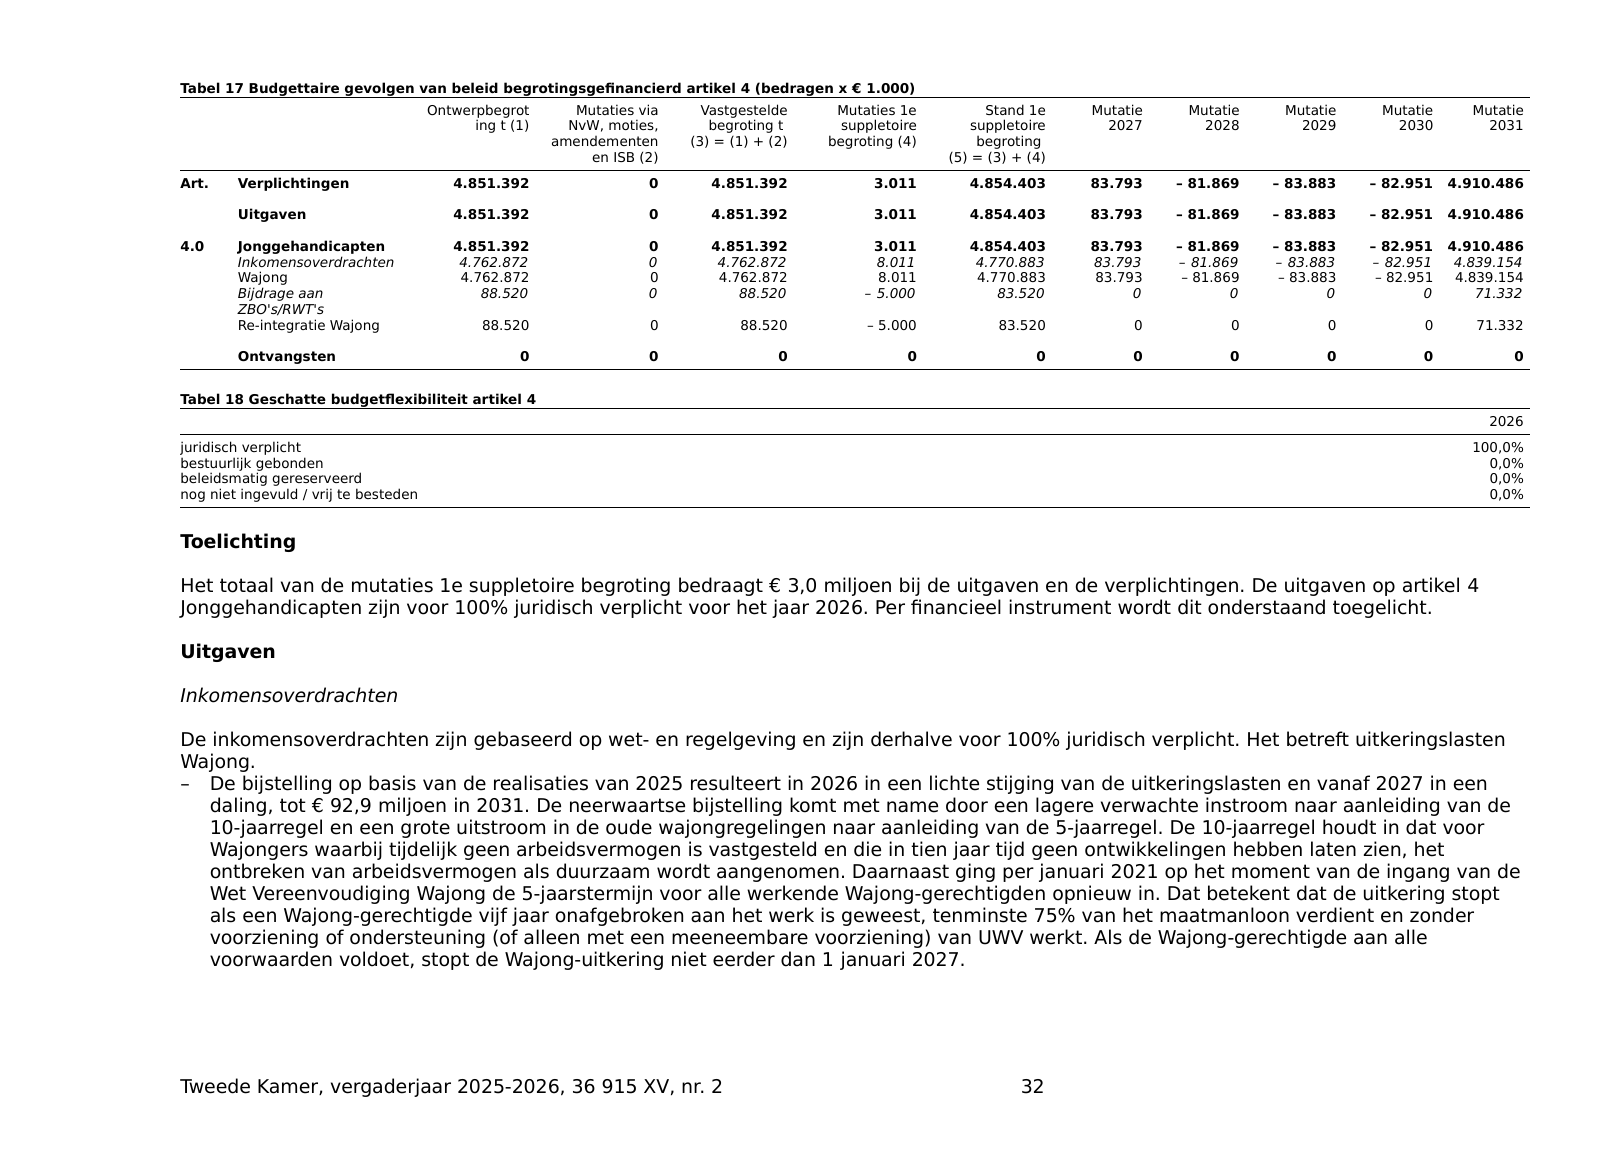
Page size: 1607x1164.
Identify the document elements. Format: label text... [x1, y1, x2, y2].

table_cell [1052, 191, 1148, 207]
table_cell 4.851.392 [664, 207, 793, 223]
text – De bijstelling op basis van de realisaties van 2025 resulteert in 2026 in een lichte stijging van de uitkeringslasten en vanaf 2027 in een daling, tot € 92,9 miljoen in 2031. De neerwaartse bijstelling komt met name door een lagere verwachte instroom naar aanleiding van de 10-jaarregel en een grote uitstroom in de oude wajongregelingen naar aanleiding van de 5-jaarregel. De 10-jaarregel houdt in dat voor Wajongers waarbij tijdelijk geen arbeidsvermogen is vastgesteld en die in tien jaar tijd geen ontwikkelingen hebben laten zien, het ontbreken van arbeidsvermogen als duurzaam wordt aangenomen. Daarnaast ging per januari 2021 op het moment van de ingang van de Wet Vereenvoudiging Wajong de 5-jaarstermijn voor alle werkende Wajong-gerechtigden opnieuw in. Dat betekent dat de uitkering stopt als een Wajong-gerechtigde vijf jaar onafgebroken aan het werk is geweest, tenminste 75% van het maatmanloon verdient en zonder voorziening of ondersteuning (of alleen met een meeneembare voorziening) van UWV werkt. Als de Wajong-gerechtigde aan alle voorwaarden voldoet, stopt de Wajong-uitkering niet eerder dan 1 januari 2027. [180, 773, 1529, 971]
table_cell 3.011 [793, 171, 922, 191]
table_cell 4.851.392 [419, 207, 535, 223]
table_cell [1245, 223, 1342, 239]
table_cell [180, 254, 232, 270]
table_cell [535, 191, 664, 207]
table_cell 0 [1342, 317, 1439, 333]
table_cell 4.910.486 [1439, 207, 1529, 223]
table_cell [419, 223, 535, 239]
table_cell juridisch verplicht [180, 435, 1349, 455]
table_cell – 83.883 [1245, 239, 1342, 254]
table_cell [793, 333, 922, 349]
table_cell [180, 191, 232, 207]
table_cell – 83.883 [1245, 254, 1342, 270]
table_cell 4.910.486 [1439, 239, 1529, 254]
table_cell 83.793 [1052, 254, 1148, 270]
subtitle Toelichting [180, 531, 1529, 552]
table_cell [1342, 333, 1439, 349]
table_cell – 81.869 [1149, 239, 1245, 254]
table_cell [1052, 333, 1148, 349]
table_cell 4.851.392 [419, 171, 535, 191]
table_cell 4.762.872 [419, 254, 535, 270]
table_cell – 5.000 [793, 286, 922, 317]
table_cell [664, 191, 793, 207]
table_cell – 83.883 [1245, 207, 1342, 223]
table_cell 0 [535, 254, 664, 270]
table_cell 3.011 [793, 239, 922, 254]
table_cell Bijdrage aan ZBO's/RWT's [232, 286, 419, 317]
table_cell 0 [1245, 317, 1342, 333]
table_cell 3.011 [793, 207, 922, 223]
table_cell [419, 333, 535, 349]
table_cell [232, 223, 419, 239]
table_cell [793, 223, 922, 239]
table_cell [923, 191, 1052, 207]
table_cell [1149, 191, 1245, 207]
table_cell 0 [1149, 286, 1245, 317]
table_cell [1439, 223, 1529, 239]
table_cell 88.520 [664, 286, 793, 317]
table_cell [1342, 223, 1439, 239]
table_cell 4.839.154 [1439, 254, 1529, 270]
table_cell [232, 333, 419, 349]
table_cell 0 [664, 349, 793, 369]
table_cell 0 [535, 207, 664, 223]
table_cell Mutatie 2029 [1245, 98, 1342, 170]
table_cell 0 [1149, 317, 1245, 333]
table_cell [1439, 333, 1529, 349]
table_cell 8.011 [793, 270, 922, 286]
table_cell [180, 317, 232, 333]
table_cell 0 [1149, 349, 1245, 369]
table_cell Jonggehandicapten [232, 239, 419, 254]
table_cell [180, 286, 232, 317]
table_cell Vastgestelde begroting t (3) = (1) + (2) [664, 98, 793, 170]
table_cell 71.332 [1439, 286, 1529, 317]
table_cell [664, 333, 793, 349]
subtitle Inkomensoverdrachten [180, 685, 1529, 707]
table_cell [1439, 191, 1529, 207]
table_cell Mutatie 2030 [1342, 98, 1439, 170]
table_cell 0 [1052, 349, 1148, 369]
table_cell 71.332 [1439, 317, 1529, 333]
table_cell 83.793 [1052, 207, 1148, 223]
table_header Tabel 18 Geschatte budgetflexibiliteit artikel 4 [180, 392, 1529, 408]
subtitle Uitgaven [180, 641, 1529, 663]
table_cell – 81.869 [1149, 270, 1245, 286]
table_cell 83.793 [1052, 239, 1148, 254]
table_cell [180, 333, 232, 349]
table_cell Mutatie 2027 [1052, 98, 1148, 170]
table_cell [180, 98, 232, 170]
table_cell – 81.869 [1149, 207, 1245, 223]
table_cell 4.851.392 [664, 239, 793, 254]
table_cell 0 [419, 349, 535, 369]
table_cell – 82.951 [1342, 270, 1439, 286]
table_cell 83.793 [1052, 171, 1148, 191]
table_cell [535, 333, 664, 349]
table_cell Art. [180, 171, 232, 191]
table_cell 88.520 [419, 317, 535, 333]
table_cell [1245, 191, 1342, 207]
table_cell 4.910.486 [1439, 171, 1529, 191]
table_cell [1052, 223, 1148, 239]
table_cell [180, 223, 232, 239]
table_cell 0 [923, 349, 1052, 369]
table_cell Ontwerpbegroting t (1) [419, 98, 535, 170]
table_cell – 5.000 [793, 317, 922, 333]
table_cell 4.851.392 [664, 171, 793, 191]
table_cell [923, 223, 1052, 239]
text Het totaal van de mutaties 1e suppletoire begroting bedraagt € 3,0 miljoen bij de uitgaven en de verplichtingen. De uitgaven op artikel 4 Jonggehandicapten zijn voor 100% juridisch verplicht voor het jaar 2026. Per financieel instrument wordt dit onderstaand toegelicht. [180, 575, 1529, 619]
table_cell 4.0 [180, 239, 232, 254]
table_cell Mutaties 1e suppletoire begroting (4) [793, 98, 922, 170]
table_cell 0 [793, 349, 922, 369]
table_cell – 82.951 [1342, 239, 1439, 254]
table_cell 83.520 [923, 317, 1052, 333]
table_cell 0 [535, 239, 664, 254]
table_cell 0 [1052, 286, 1148, 317]
table_cell 0 [1245, 349, 1342, 369]
table_cell Verplichtingen [232, 171, 419, 191]
table_cell [180, 207, 232, 223]
table_cell 83.520 [923, 286, 1052, 317]
table_cell beleidsmatig gereserveerd [180, 471, 1349, 487]
table_cell – 81.869 [1149, 254, 1245, 270]
table_cell [1149, 333, 1245, 349]
table_cell Mutaties via NvW, moties, amendementen en ISB (2) [535, 98, 664, 170]
table_cell 0 [535, 349, 664, 369]
text De inkomensoverdrachten zijn gebaseerd op wet- en regelgeving en zijn derhalve voor 100% juridisch verplicht. Het betreft uitkeringslasten Wajong. [180, 729, 1529, 773]
table_cell 4.762.872 [419, 270, 535, 286]
table_cell [1342, 191, 1439, 207]
table_cell Stand 1e suppletoire begroting (5) = (3) + (4) [923, 98, 1052, 170]
table_cell 2026 [1350, 409, 1529, 434]
table_cell [535, 223, 664, 239]
table_cell bestuurlijk gebonden [180, 455, 1349, 471]
table_cell – 83.883 [1245, 171, 1342, 191]
table_cell 0,0% [1350, 471, 1529, 487]
table_cell 0 [535, 317, 664, 333]
table_cell Re-integratie Wajong [232, 317, 419, 333]
table_cell 0 [1342, 349, 1439, 369]
table_cell 4.839.154 [1439, 270, 1529, 286]
table_cell [664, 223, 793, 239]
table_cell 0 [535, 286, 664, 317]
table_cell 4.770.883 [923, 254, 1052, 270]
table_cell 4.762.872 [664, 270, 793, 286]
table_cell [232, 98, 419, 170]
table_cell 4.762.872 [664, 254, 793, 270]
table_cell 0 [1439, 349, 1529, 369]
table_cell [1149, 223, 1245, 239]
table_cell 8.011 [793, 254, 922, 270]
table_cell – 82.951 [1342, 254, 1439, 270]
table_cell [180, 349, 232, 369]
table_cell nog niet ingevuld / vrij te besteden [180, 487, 1349, 507]
table_cell 0 [1342, 286, 1439, 317]
table_cell 4.770.883 [923, 270, 1052, 286]
table_cell Uitgaven [232, 207, 419, 223]
table_cell 88.520 [419, 286, 535, 317]
table_cell 4.854.403 [923, 239, 1052, 254]
table_cell [923, 333, 1052, 349]
table_cell [419, 191, 535, 207]
table_cell – 82.951 [1342, 207, 1439, 223]
table_cell Inkomensoverdrachten [232, 254, 419, 270]
table_cell 4.854.403 [923, 207, 1052, 223]
table_cell 0 [1052, 317, 1148, 333]
table_cell Mutatie 2028 [1149, 98, 1245, 170]
table_cell [1245, 333, 1342, 349]
table_header Tabel 17 Budgettaire gevolgen van beleid begrotingsgefinancierd artikel 4 (bedragen x € 1.000) [180, 81, 1529, 97]
table_cell 83.793 [1052, 270, 1148, 286]
table_cell 0 [1245, 286, 1342, 317]
table_cell 0,0% [1350, 487, 1529, 507]
table_cell Wajong [232, 270, 419, 286]
table_cell 100,0% [1350, 435, 1529, 455]
table_cell [180, 409, 1349, 434]
table_cell 0 [535, 171, 664, 191]
table_cell 0,0% [1350, 455, 1529, 471]
table_cell [793, 191, 922, 207]
table_cell [180, 270, 232, 286]
table_cell Mutatie 2031 [1439, 98, 1529, 170]
table_cell – 81.869 [1149, 171, 1245, 191]
table_cell – 82.951 [1342, 171, 1439, 191]
table_cell 4.851.392 [419, 239, 535, 254]
table_cell 4.854.403 [923, 171, 1052, 191]
table_cell [232, 191, 419, 207]
table_cell 88.520 [664, 317, 793, 333]
table_cell Ontvangsten [232, 349, 419, 369]
table_cell – 83.883 [1245, 270, 1342, 286]
table_cell 0 [535, 270, 664, 286]
